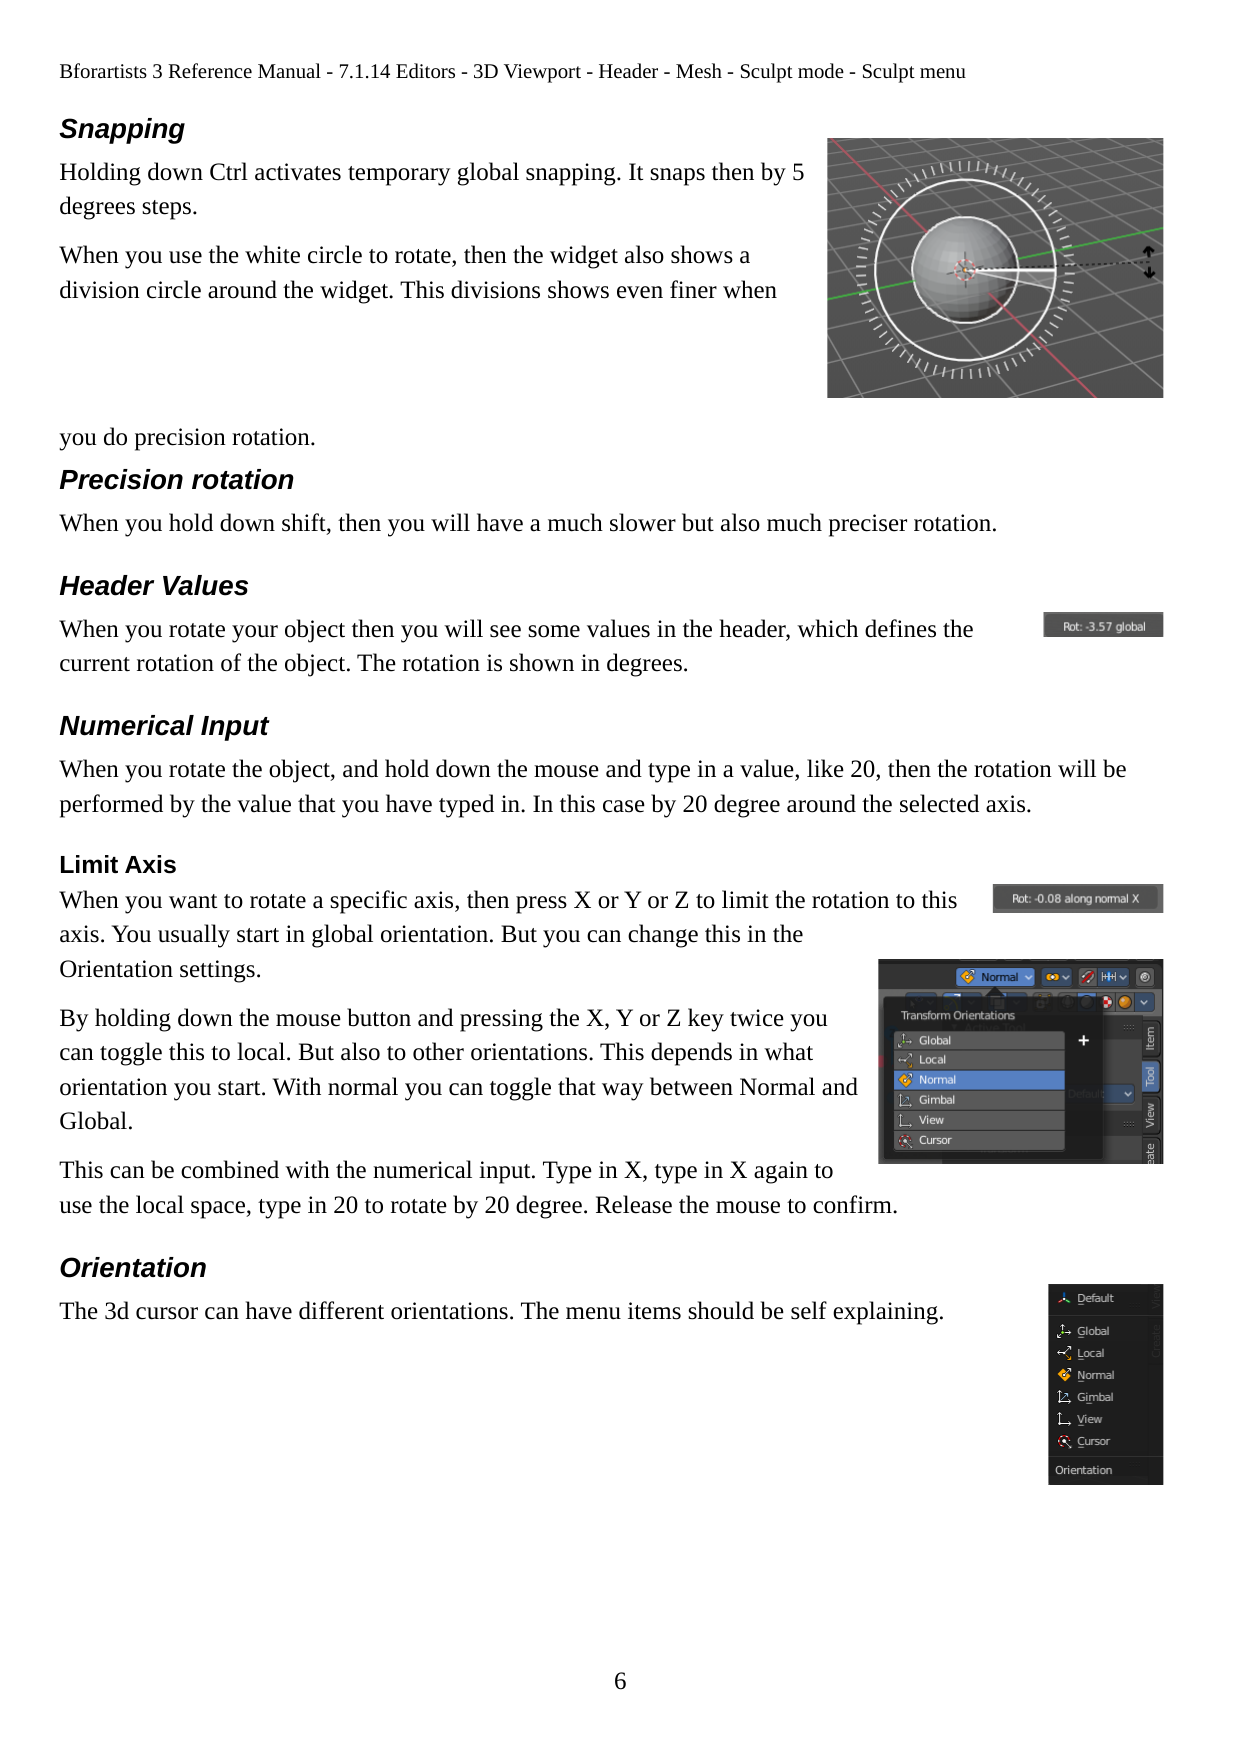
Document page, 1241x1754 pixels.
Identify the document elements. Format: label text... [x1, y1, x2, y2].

text you do precision rotation. [59, 422, 1181, 451]
picture [827, 138, 1164, 398]
text The 3d cursor can have different orientations. The menu items should be self explaining. [59, 1296, 1048, 1325]
picture [1043, 612, 1164, 637]
text By holding down the mouse button and pressing the X, Y or Z key twice you can toggle this to local. But also to other orientations. This depends in what orientation you start. With normal you can toggle that way between Normal and Global. [59, 1003, 878, 1135]
text When you hold down shift, then you will have a much slower but also much preciser rotation. [59, 508, 1181, 537]
subtitle Precision rotation [59, 463, 1181, 495]
subtitle Orientation [59, 1252, 1181, 1283]
picture [878, 959, 1164, 1164]
text Holding down Ctrl activates temporary global snapping. It snaps then by 5 degrees steps. [59, 157, 827, 220]
picture [992, 884, 1164, 913]
text When you rotate your object then you will see some values in the header, which defines the current rotation of the object. The rotation is shown in degrees. [59, 614, 1181, 677]
subtitle Numerical Input [59, 710, 1181, 742]
text When you use the white circle to rotate, then the widget also shows a division circle around the widget. This divisions shows even finer when [59, 241, 827, 304]
text This can be combined with the numerical input. Type in X, type in X again to use the local space, type in 20 to rotate by 20 degree. Release the mouse to confirm. [59, 1156, 1181, 1219]
subtitle Snapping [59, 113, 1181, 144]
subtitle Header Values [59, 569, 1181, 601]
text When you rotate the object, and hold down the mouse and type in a value, like 20, then the rotation will be performed by the value that you have typed in. In this case by 20 degree around the selected axis. [59, 754, 1181, 817]
picture [1048, 1284, 1164, 1485]
subtitle Limit Axis [59, 850, 1181, 879]
text When you want to rotate a specific axis, then press X or Y or Z to limit the rotation to this axis. You usually start in global orientation. But you can change this in the Orientation settings. [59, 885, 1181, 983]
